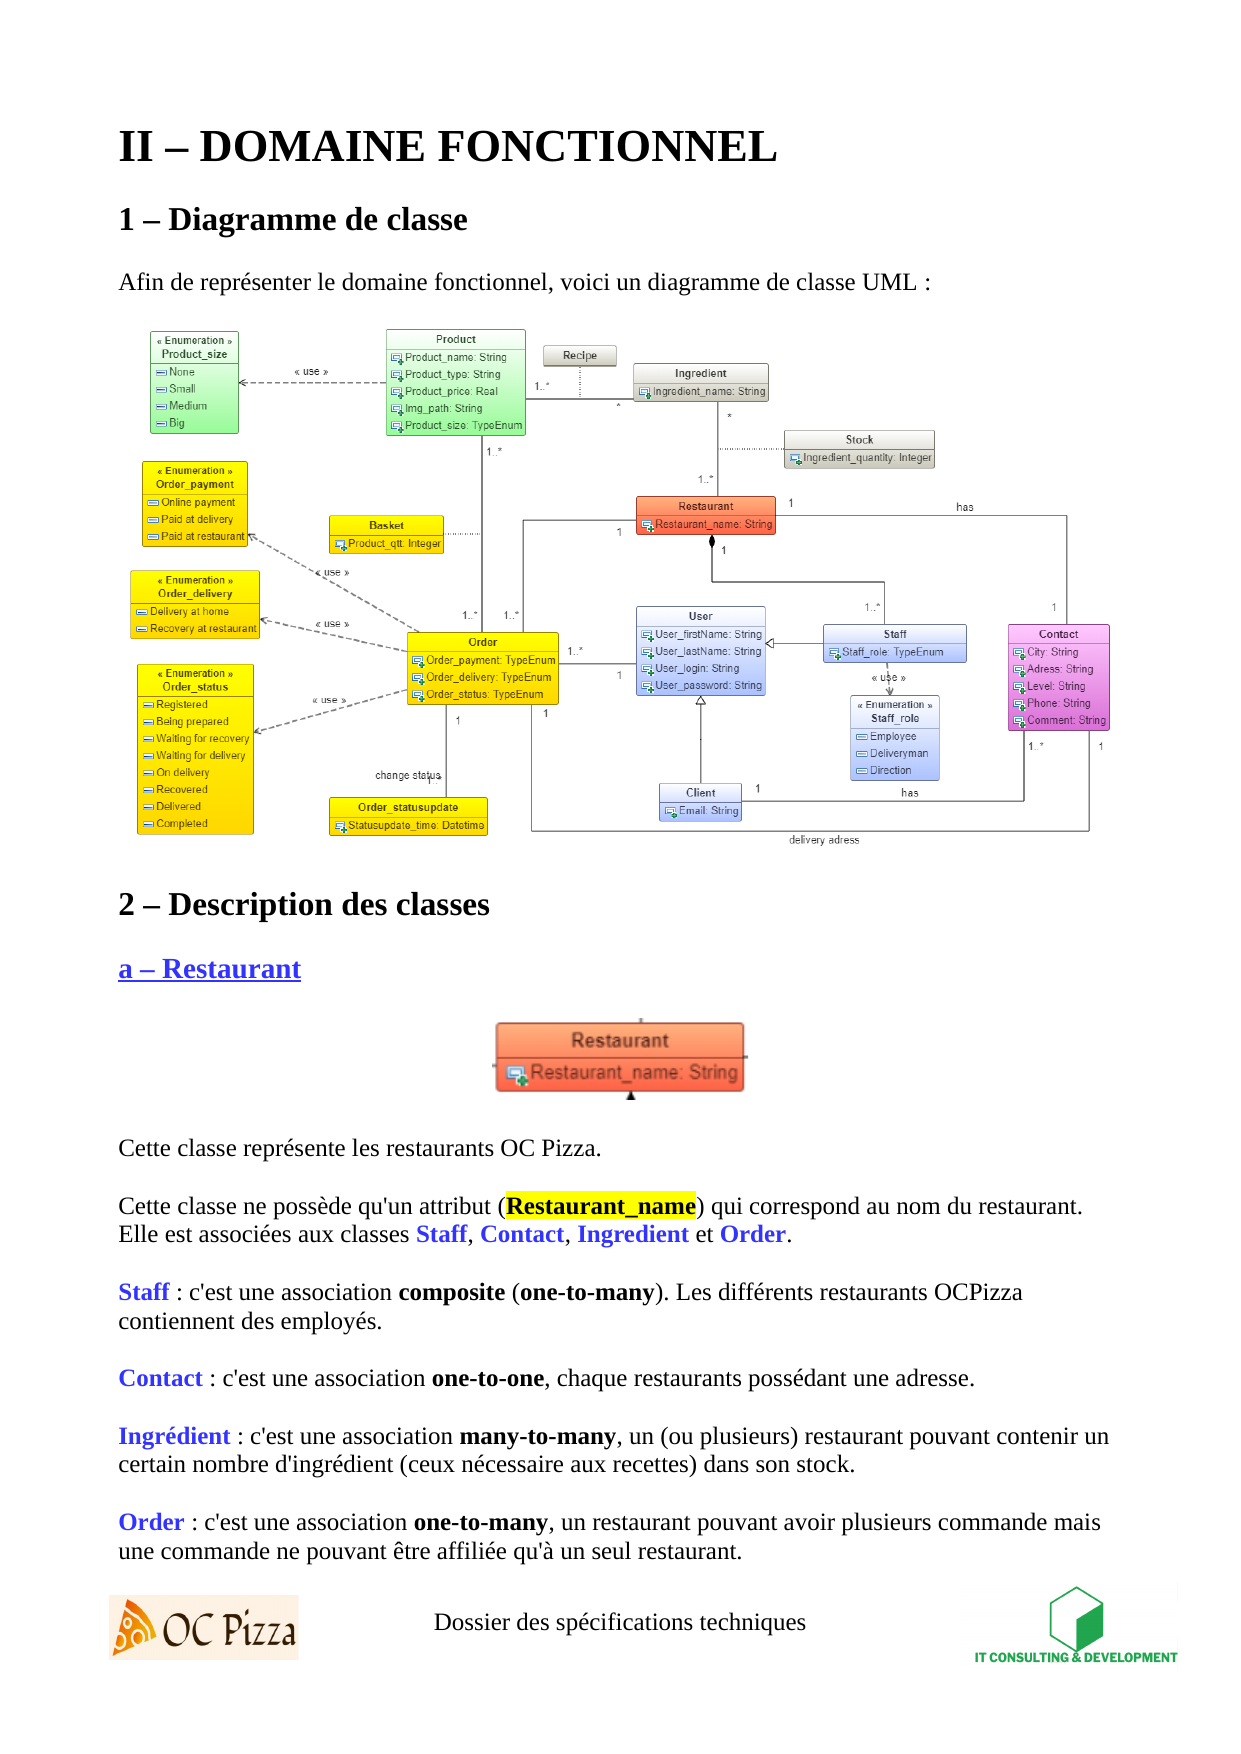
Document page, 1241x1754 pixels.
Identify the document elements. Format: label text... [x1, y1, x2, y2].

picture [962, 1582, 1178, 1671]
picture [118, 324, 1123, 856]
text II – DOMAINE FONCTIONNEL [118, 118, 1122, 171]
text Cette classe représente les restaurants OC Pizza. [118, 1133, 1122, 1162]
text Elle est associées aux classes Staff, Contact, Ingredient et Order. [118, 1219, 1122, 1248]
text Order : c'est une association one-to-many, un restaurant pouvant avoir plusieurs commande mais une commande ne pouvant être affiliée qu'à un seul restaurant. [118, 1507, 1122, 1564]
text 2 – Description des classes [118, 884, 1122, 923]
text Afin de représenter le domaine fonctionnel, voici un diagramme de classe UML : [118, 267, 1122, 295]
picture [492, 1018, 749, 1100]
text Staff : c'est une association composite (one-to-many). Les différents restaurants OCPizza contiennent des employés. [118, 1277, 1122, 1334]
text Cette classe ne possède qu'un attribut (Restaurant_name) qui correspond au nom du restaurant. [118, 1191, 1122, 1219]
text 1 – Diagramme de classe [118, 199, 1122, 238]
text Ingrédient : c'est une association many-to-many, un (ou plusieurs) restaurant pouvant contenir un certain nombre d'ingrédient (ceux nécessaire aux recettes) dans son stock. [118, 1421, 1122, 1478]
text Contact : c'est une association one-to-one, chaque restaurants possédant une adresse. [118, 1363, 1122, 1392]
text a – Restaurant [118, 951, 1122, 985]
picture [108, 1595, 306, 1660]
